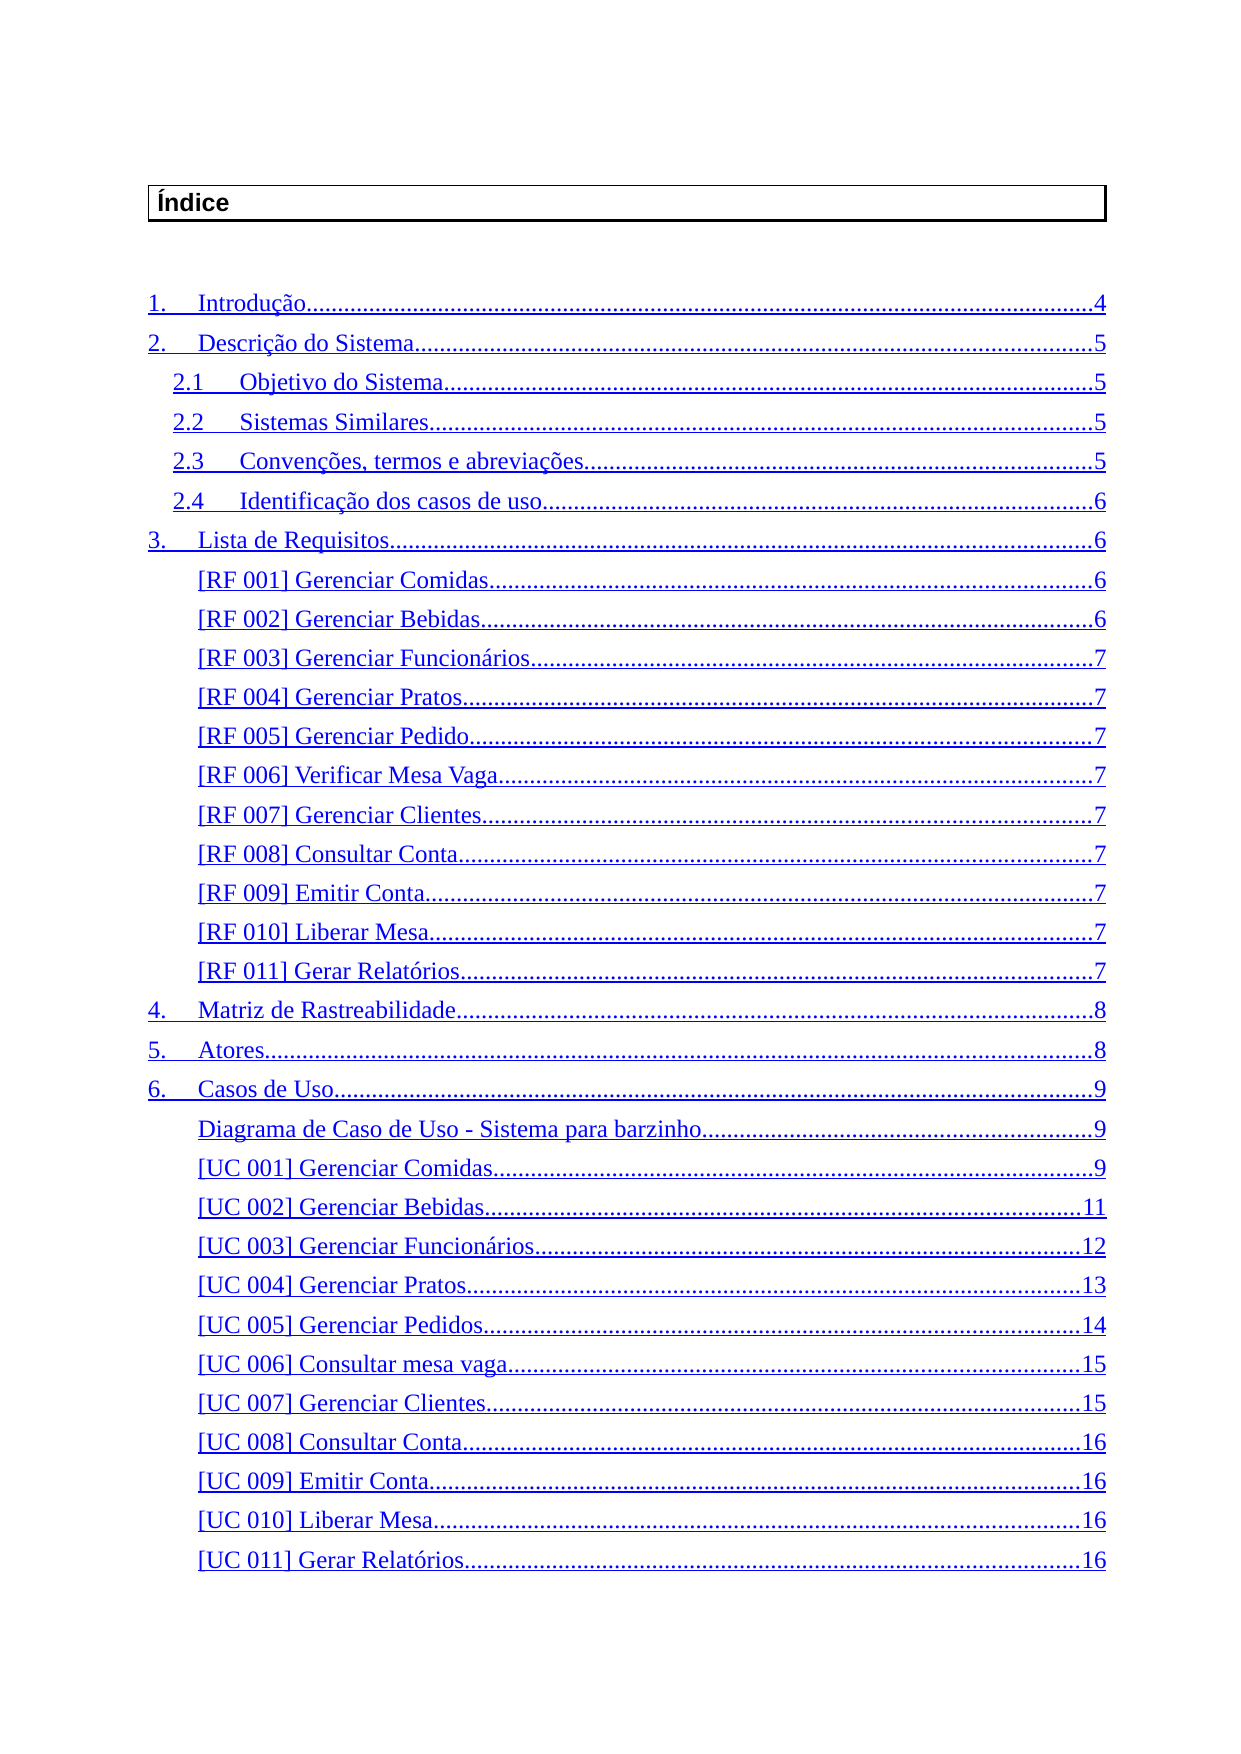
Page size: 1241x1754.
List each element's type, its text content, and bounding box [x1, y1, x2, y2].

text Diagrama de Caso de Uso - Sistema para barzinho 9 [198, 1114, 1107, 1143]
text [RF 011] Gerar Relatórios 7 [198, 956, 1107, 985]
text [RF 008] Consultar Conta 7 [198, 839, 1107, 868]
text [UC 005] Gerenciar Pedidos 14 [198, 1310, 1107, 1338]
text [RF 004] Gerenciar Pratos 7 [198, 682, 1107, 711]
text 2.3 Convenções, termos e abreviações. 5 [173, 446, 1107, 475]
text [RF 009] Emitir Conta 7 [198, 878, 1107, 907]
text [UC 007] Gerenciar Clientes 15 [198, 1388, 1107, 1417]
text [UC 001] Gerenciar Comidas 9 [198, 1153, 1107, 1182]
text [RF 007] Gerenciar Clientes 7 [198, 800, 1107, 828]
text [UC 008] Consultar Conta 16 [198, 1427, 1107, 1456]
text 6. Casos de Uso 9 [148, 1074, 1107, 1103]
text [RF 006] Verificar Mesa Vaga 7 [198, 761, 1107, 789]
text 4. Matriz de Rastreabilidade 8 [148, 996, 1107, 1024]
text [UC 006] Consultar mesa vaga 15 [198, 1349, 1107, 1378]
text 2.2 Sistemas Similares 5 [173, 407, 1107, 436]
text [RF 005] Gerenciar Pedido 7 [198, 721, 1107, 750]
text 2.1 Objetivo do Sistema 5 [173, 367, 1107, 396]
text [RF 002] Gerenciar Bebidas 6 [198, 604, 1107, 633]
text [RF 003] Gerenciar Funcionários 7 [198, 643, 1107, 672]
text 5. Atores 8 [148, 1035, 1107, 1064]
text 3. Lista de Requisitos 6 [148, 525, 1107, 554]
text [UC 009] Emitir Conta 16 [198, 1466, 1107, 1495]
text 1. Introdução 4 [148, 288, 1107, 317]
text [RF 001] Gerenciar Comidas 6 [198, 565, 1107, 593]
text [UC 011] Gerar Relatórios 16 [198, 1545, 1107, 1573]
text [UC 010] Liberar Mesa 16 [198, 1506, 1107, 1534]
text [UC 003] Gerenciar Funcionários 12 [198, 1231, 1107, 1260]
text 2.4 Identificação dos casos de uso 6 [173, 486, 1107, 515]
text 2. Descrição do Sistema 5 [148, 328, 1107, 357]
text Índice [149, 186, 1104, 219]
text [RF 010] Liberar Mesa 7 [198, 917, 1107, 946]
text [UC 002] Gerenciar Bebidas 11 [198, 1192, 1107, 1217]
text [UC 004] Gerenciar Pratos 13 [198, 1271, 1107, 1299]
